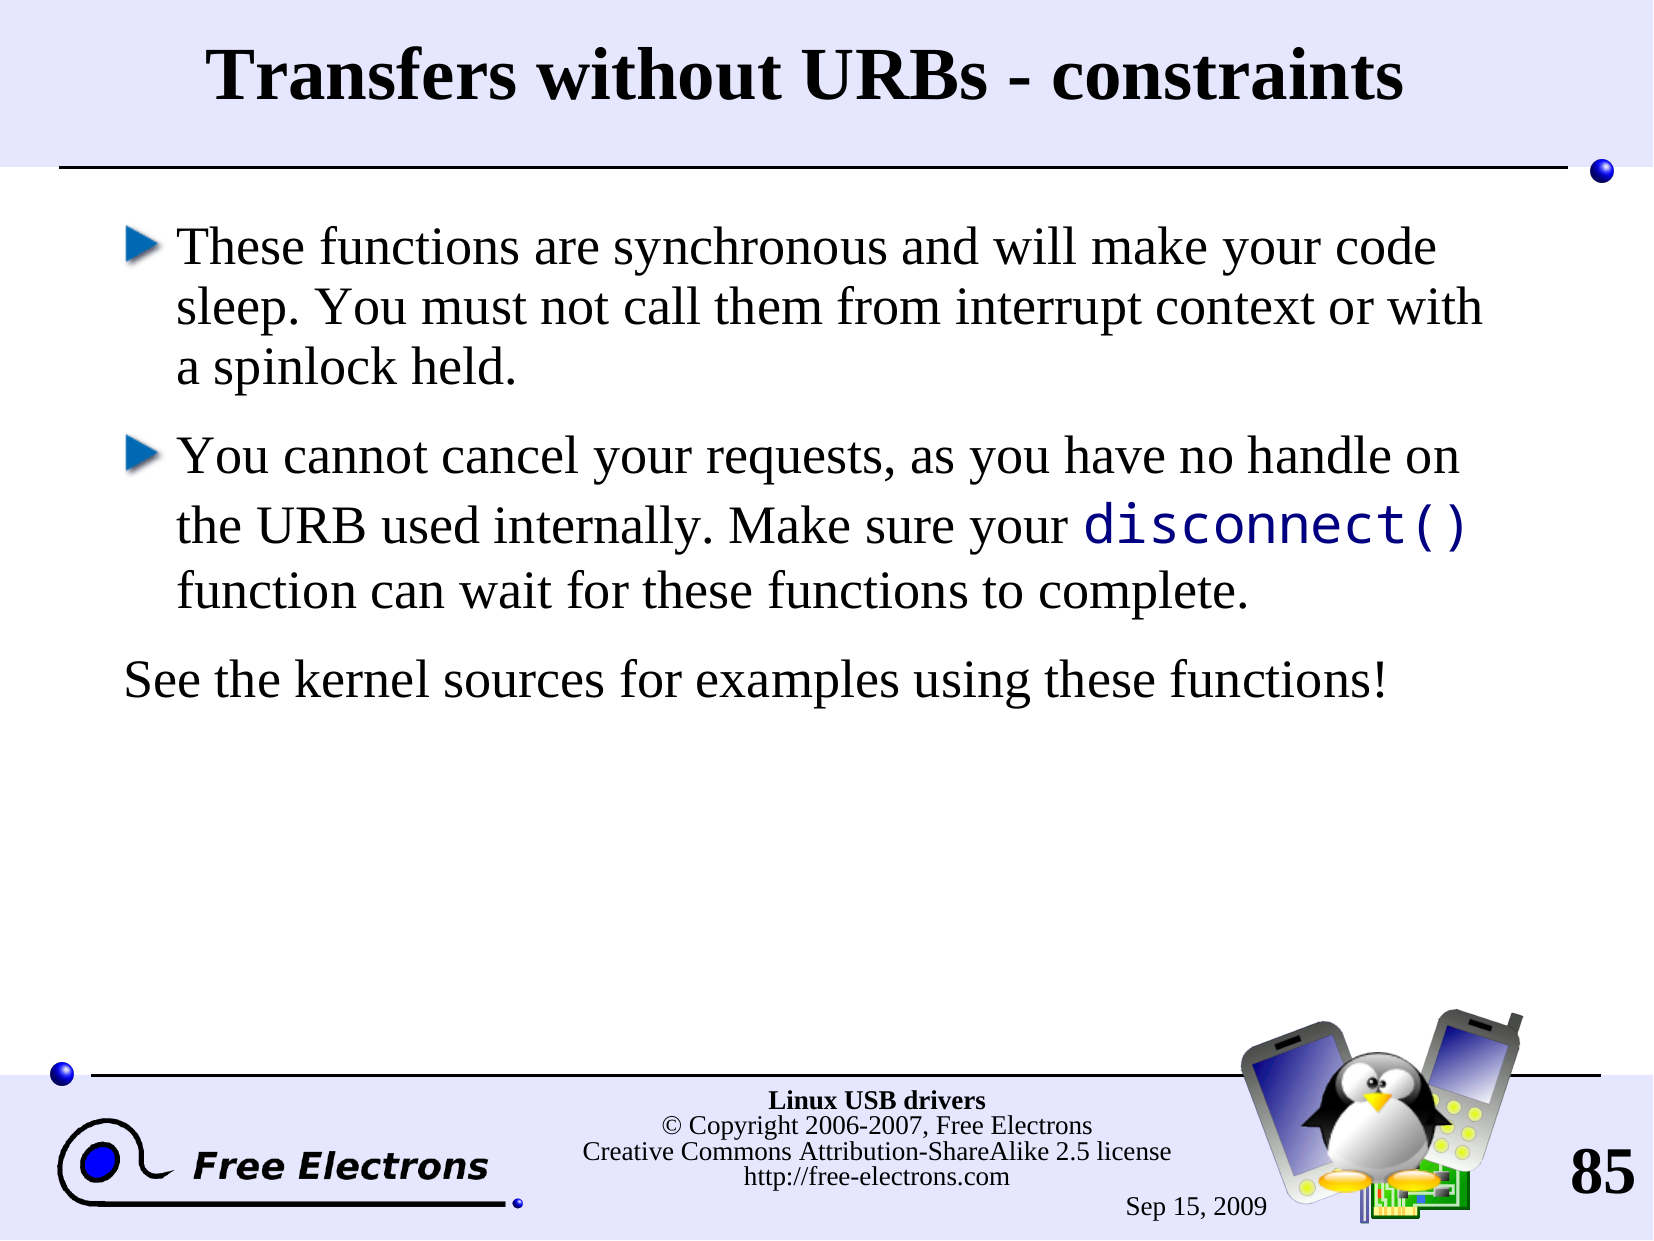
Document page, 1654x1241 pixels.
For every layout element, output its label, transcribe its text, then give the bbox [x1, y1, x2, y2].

title Transfers without URBs - constraints [60, 25, 1551, 124]
picture [50, 1107, 527, 1216]
list These functions are synchronous and will make your code sleep. You must not call them from interrupt context or with a spinlock held. You cannot cancel your requests, as you have no handle on the URB used internally. Make sure your disconnect() function can wait for these functions to complete. See the kernel sources for examples using these functions! [105, 216, 1518, 1066]
picture [1230, 1007, 1538, 1241]
